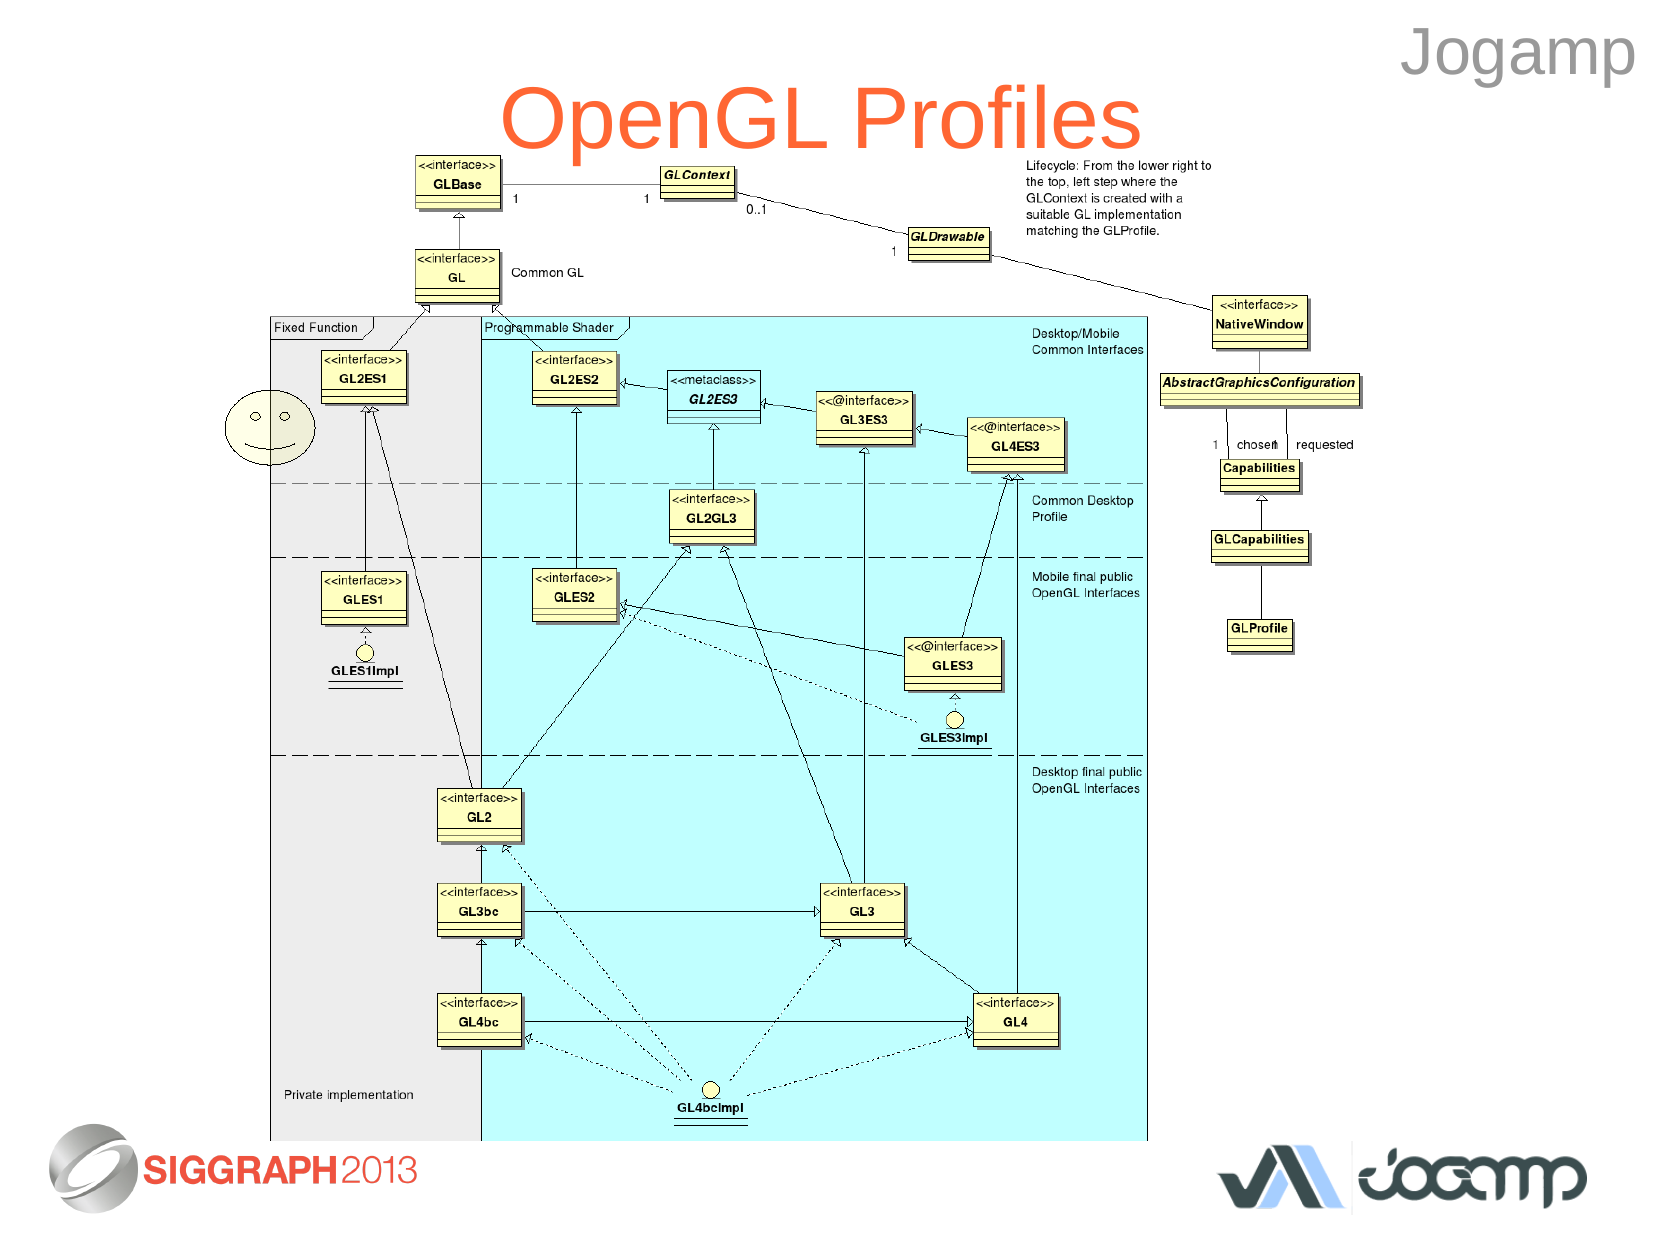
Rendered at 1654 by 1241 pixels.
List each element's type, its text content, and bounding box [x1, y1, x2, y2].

text_box [225, 390, 316, 466]
text_box Jogamp [1385, 6, 1654, 112]
title OpenGL Profiles [68, 56, 1576, 181]
picture [45, 181, 1587, 1215]
